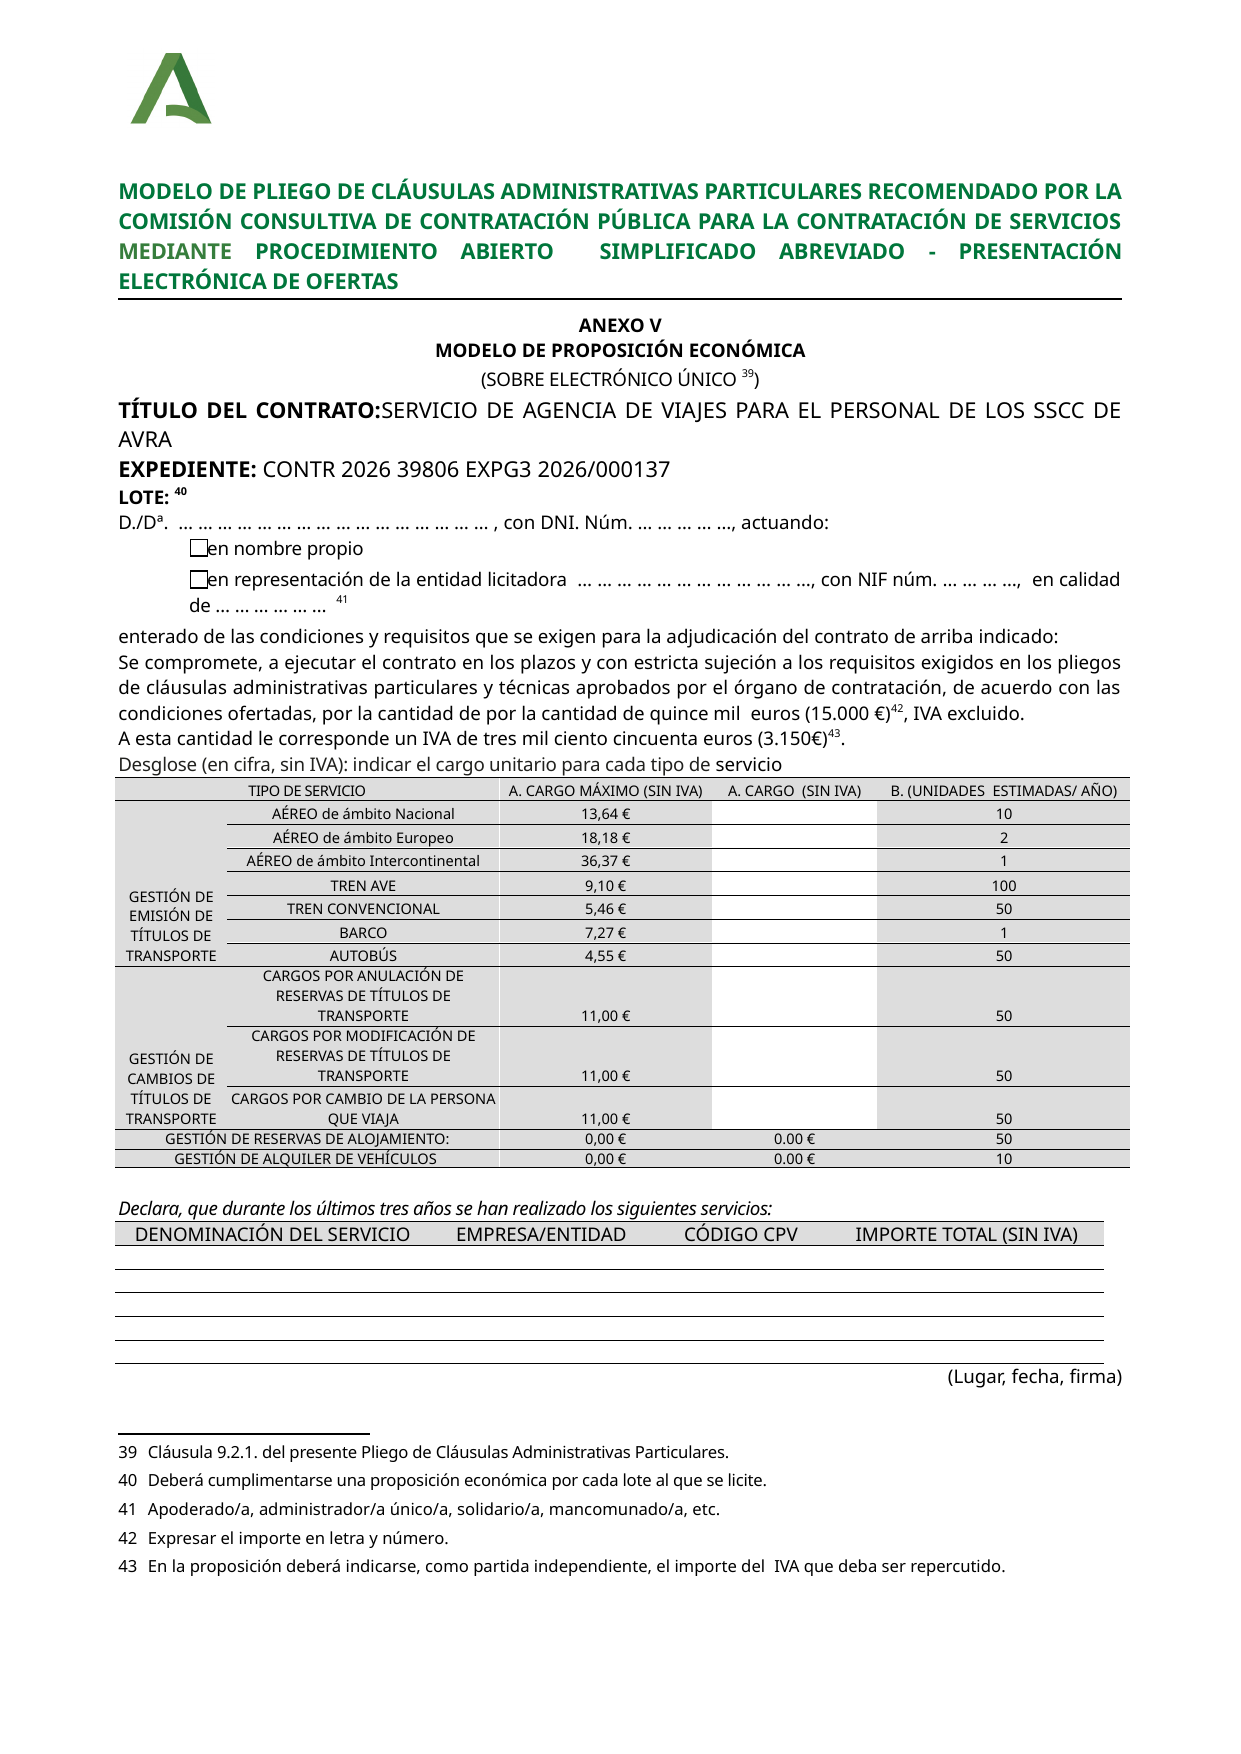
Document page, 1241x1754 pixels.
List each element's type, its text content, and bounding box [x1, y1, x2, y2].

table_cell 2 [877, 825, 1130, 847]
table_cell 7,27 € [500, 920, 712, 942]
table_cell 36,37 € [500, 849, 712, 871]
table_cell [430, 1293, 652, 1316]
table_cell [115, 1341, 430, 1363]
text Apoderado/a, administrador/a único/a, solidario/a, mancomunado/a, etc. [118, 1498, 1122, 1520]
table_cell 100 [877, 872, 1130, 895]
table_cell 50 [877, 1087, 1130, 1129]
table_header TIPO DE SERVICIO [115, 778, 499, 800]
table_cell [652, 1341, 829, 1363]
text (SOBRE ELECTRÓNICO ÚNICO ) [118, 363, 1122, 394]
table_cell [115, 1317, 430, 1339]
text Cláusula 9.2.1. del presente Pliego de Cláusulas Administrativas Particulares. [118, 1440, 1122, 1463]
table_cell [712, 801, 877, 824]
table_cell BARCO [227, 920, 499, 942]
table_cell [115, 1246, 430, 1268]
table_header DENOMINACIÓN DEL SERVICIO [115, 1222, 430, 1245]
table_cell [115, 1293, 430, 1316]
table_cell [115, 1270, 430, 1292]
table_cell [712, 920, 877, 942]
text Desglose (en cifra, sin IVA): indicar el cargo unitario para cada tipo de servicio [118, 751, 1122, 777]
table_header A. CARGO (SIN IVA) [712, 778, 877, 800]
table_cell 11,00 € [500, 1027, 712, 1086]
text (Lugar, fecha, firma) [118, 1363, 1122, 1389]
text enterado de las condiciones y requisitos que se exigen para la adjudicación del contrato de arriba indicado: [118, 624, 1122, 649]
table_cell [652, 1293, 829, 1316]
text MODELO DE PLIEGO DE CLÁUSULAS ADMINISTRATIVAS PARTICULARES RECOMENDADO POR LA COMISIÓN CONSULTIVA DE CONTRATACIÓN PÚBLICA PARA LA CONTRATACIÓN DE SERVICIOS MEDIANTE PROCEDIMIENTO ABIERTO SIMPLIFICADO ABREVIADO - PRESENTACIÓN ELECTRÓNICA DE OFERTAS [118, 176, 1122, 298]
table_header A. CARGO MÁXIMO (SIN IVA) [500, 778, 712, 800]
table_cell [829, 1270, 1104, 1292]
table_cell 1 [877, 849, 1130, 871]
table_cell GESTIÓN DE RESERVAS DE ALOJAMIENTO: [115, 1130, 499, 1149]
text MODELO DE PROPOSICIÓN ECONÓMICA [118, 338, 1122, 363]
text Deberá cumplimentarse una proposición económica por cada lote al que se licite. [118, 1469, 1122, 1492]
table_header EMPRESA/ENTIDAD [430, 1222, 652, 1245]
table_cell TREN CONVENCIONAL [227, 896, 499, 919]
table_cell CARGOS POR ANULACIÓN DE RESERVAS DE TÍTULOS DE TRANSPORTE [227, 967, 499, 1026]
table_cell 11,00 € [500, 967, 712, 1026]
table_cell [712, 1087, 877, 1129]
table_cell 50 [877, 896, 1130, 919]
text TÍTULO DEL CONTRATO:SERVICIO DE AGENCIA DE VIAJES PARA EL PERSONAL DE LOS SSCC DE AVRA [118, 394, 1122, 454]
text EXPEDIENTE: CONTR 2026 39806 EXPG3 2026/000137 [118, 454, 1122, 484]
table_cell CARGOS POR CAMBIO DE LA PERSONA QUE VIAJA [227, 1087, 499, 1129]
text LOTE: [118, 484, 1122, 509]
table_cell 10 [877, 1150, 1130, 1167]
table_cell TREN AVE [227, 872, 499, 895]
table_cell 50 [877, 967, 1130, 1026]
table_cell [712, 1027, 877, 1086]
table_cell GESTIÓN DE EMISIÓN DE TÍTULOS DE TRANSPORTE [115, 801, 227, 966]
table_cell [430, 1246, 652, 1268]
table_cell 4,55 € [500, 944, 712, 966]
table_cell [652, 1246, 829, 1268]
table_cell AUTOBÚS [227, 944, 499, 966]
table_cell [712, 825, 877, 847]
table_cell 50 [877, 1130, 1130, 1149]
table_cell AÉREO de ámbito Intercontinental [227, 849, 499, 871]
table_cell 1 [877, 920, 1130, 942]
text en representación de la entidad licitadora … … … … … … … … … … … …, con NIF núm. … … … …, en calidad de … … … … … … [189, 567, 1122, 618]
table_cell 13,64 € [500, 801, 712, 824]
table_cell 18,18 € [500, 825, 712, 847]
text A esta cantidad le corresponde un IVA de tres mil ciento cincuenta euros (3.150€). [118, 726, 1122, 751]
table_cell GESTIÓN DE ALQUILER DE VEHÍCULOS [115, 1150, 499, 1167]
table_cell [712, 849, 877, 871]
text en nombre propio [189, 535, 1122, 561]
picture [127, 48, 216, 128]
table_cell [829, 1293, 1104, 1316]
table_cell [829, 1341, 1104, 1363]
table_cell [829, 1317, 1104, 1339]
text Se compromete, a ejecutar el contrato en los plazos y con estricta sujeción a los requisitos exigidos en los pliegos de cláusulas administrativas particulares y técnicas aprobados por el órgano de contratación, de acuerdo con las condiciones ofertadas, por la cantidad de por la cantidad de quince mil euros (15.000 €), IVA excluido. [118, 649, 1122, 726]
table_cell [652, 1270, 829, 1292]
table_cell AÉREO de ámbito Nacional [227, 801, 499, 824]
table_cell 0,00 € [712, 1150, 877, 1167]
text En la proposición deberá indicarse, como partida independiente, el importe del IVA que deba ser repercutido. [118, 1555, 1122, 1578]
text ANEXO V [118, 312, 1122, 338]
table_cell [430, 1317, 652, 1339]
table_cell [829, 1246, 1104, 1268]
table_cell 9,10 € [500, 872, 712, 895]
table_cell AÉREO de ámbito Europeo [227, 825, 499, 847]
table_cell 0,00 € [500, 1130, 712, 1149]
text Expresar el importe en letra y número. [118, 1526, 1122, 1549]
table_cell 50 [877, 1027, 1130, 1086]
table_cell 10 [877, 801, 1130, 824]
table_cell [712, 944, 877, 966]
table_cell CARGOS POR MODIFICACIÓN DE RESERVAS DE TÍTULOS DE TRANSPORTE [227, 1027, 499, 1086]
table_cell [430, 1270, 652, 1292]
table_cell 0,00 € [712, 1130, 877, 1149]
table_cell 11,00 € [500, 1087, 712, 1129]
table_header B. (UNIDADES ESTIMADAS/ AÑO) [877, 778, 1130, 800]
table_cell 50 [877, 944, 1130, 966]
table_cell [430, 1341, 652, 1363]
table_header IMPORTE TOTAL (SIN IVA) [829, 1222, 1104, 1245]
table_cell [712, 967, 877, 1026]
table_cell GESTIÓN DE CAMBIOS DE TÍTULOS DE TRANSPORTE [115, 967, 227, 1129]
table_cell [712, 896, 877, 919]
table_header CÓDIGO CPV [652, 1222, 829, 1245]
table_cell 0,00 € [500, 1150, 712, 1167]
table_cell [652, 1317, 829, 1339]
text D./Dª. … … … … … … … … … … … … … … … … , con DNI. Núm. … … … … …, actuando: [118, 509, 1122, 535]
table_cell [712, 872, 877, 895]
table_cell 5,46 € [500, 896, 712, 919]
text Declara, que durante los últimos tres años se han realizado los siguientes servicios: [118, 1196, 1122, 1221]
